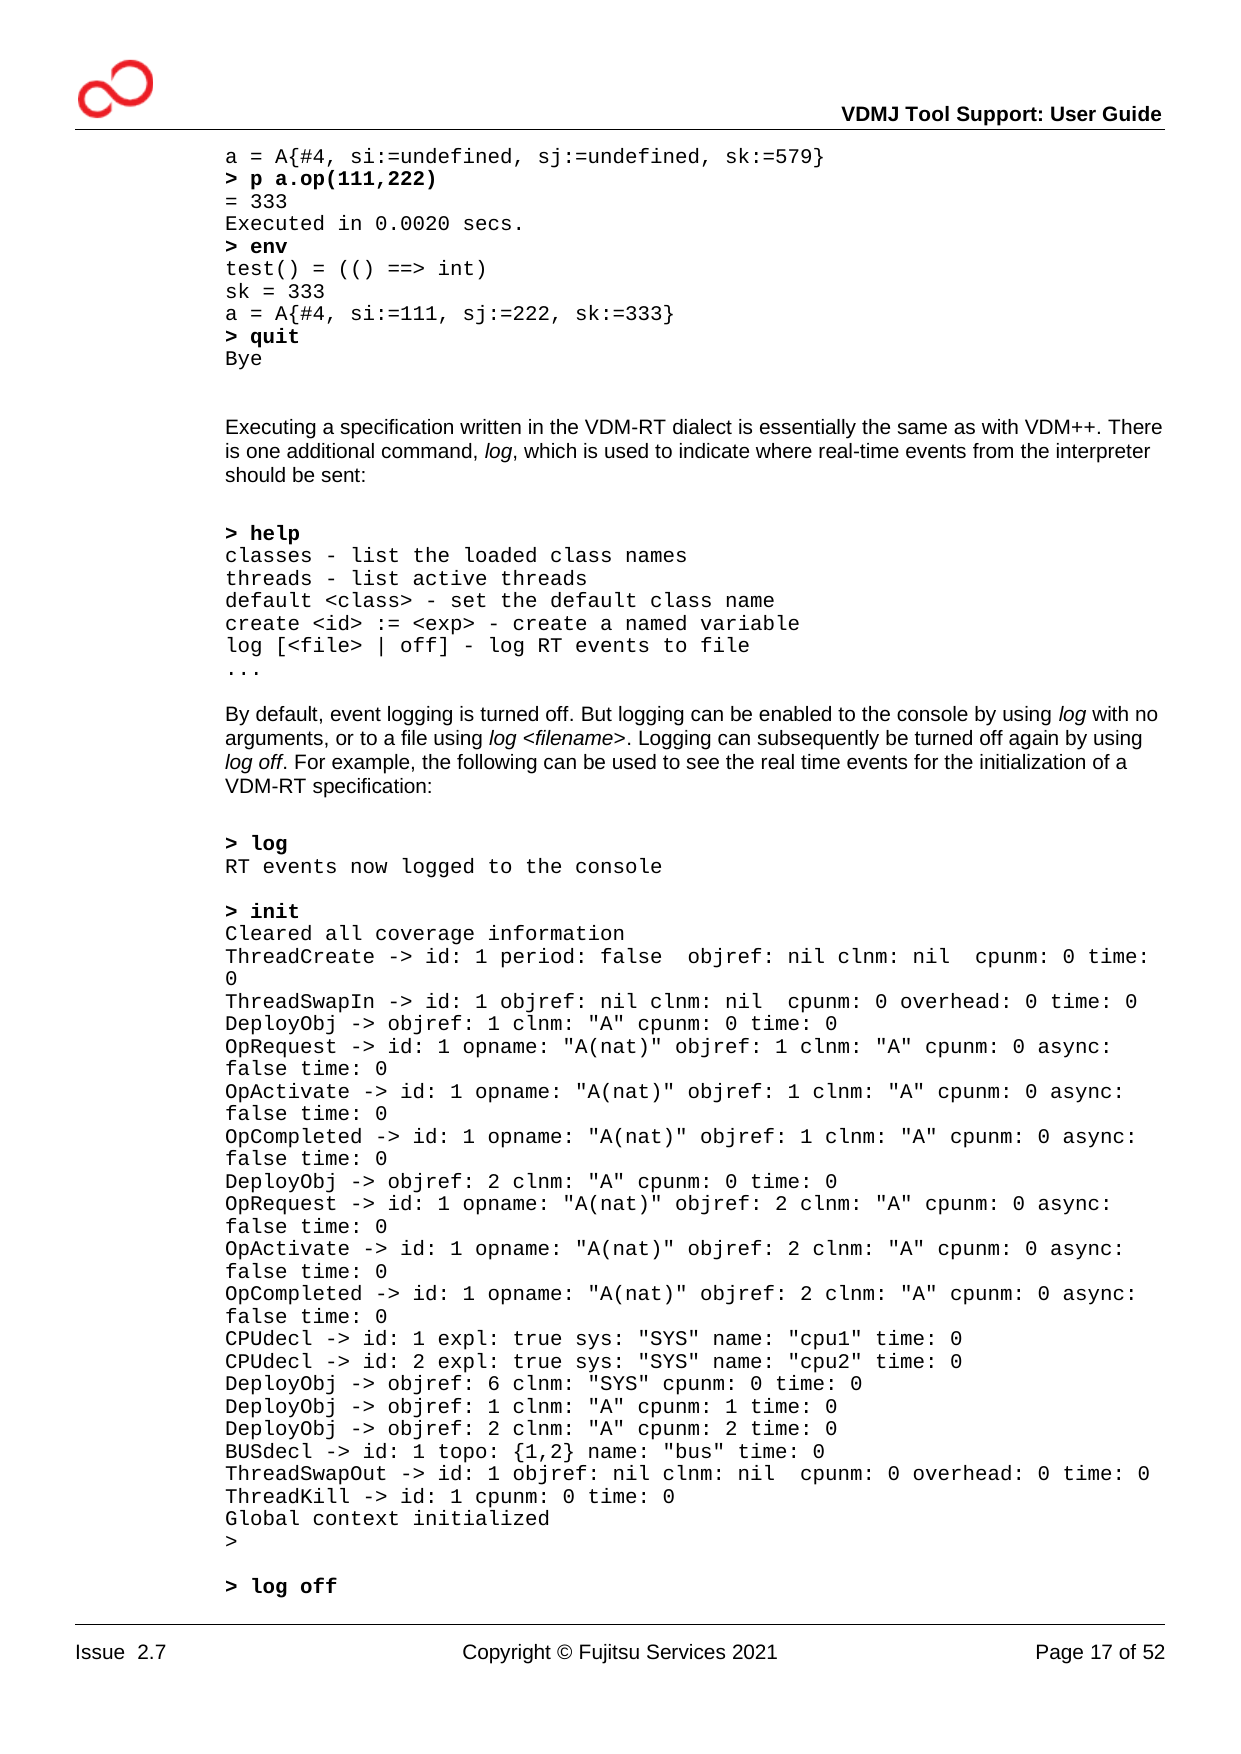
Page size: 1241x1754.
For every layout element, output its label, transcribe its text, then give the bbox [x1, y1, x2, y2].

text threads - list active threads [225, 567, 1165, 589]
text ThreadSwapIn -> id: 1 objref: nil clnm: nil cpunm: 0 overhead: 0 time: 0 [225, 990, 1165, 1013]
text log [<file> | off] - log RT events to file [225, 634, 1165, 657]
text > env [225, 235, 1165, 258]
text = 333 [225, 190, 1165, 213]
picture [78, 52, 153, 128]
text CPUdecl -> id: 2 expl: true sys: "SYS" name: "cpu2" time: 0 [225, 1350, 1165, 1373]
text DeployObj -> objref: 2 clnm: "A" cpunm: 2 time: 0 [225, 1418, 1165, 1440]
text ThreadCreate -> id: 1 period: false objref: nil clnm: nil cpunm: 0 time: 0 [225, 945, 1165, 990]
text DeployObj -> objref: 6 clnm: "SYS" cpunm: 0 time: 0 [225, 1373, 1165, 1395]
text DeployObj -> objref: 2 clnm: "A" cpunm: 0 time: 0 [225, 1170, 1165, 1193]
text > [225, 1530, 1165, 1553]
text Executing a specification written in the VDM-RT dialect is essentially the same as with VDM++. There is one additional command, log, which is used to indicate where real-time events from the interpreter should be sent: [225, 415, 1165, 487]
text OpRequest -> id: 1 opname: "A(nat)" objref: 2 clnm: "A" cpunm: 0 async: false time: 0 [225, 1193, 1165, 1238]
text BUSdecl -> id: 1 topo: {1,2} name: "bus" time: 0 [225, 1440, 1165, 1463]
text Cleared all coverage information [225, 923, 1165, 945]
text create <id> := <exp> - create a named variable [225, 612, 1165, 634]
text DeployObj -> objref: 1 clnm: "A" cpunm: 1 time: 0 [225, 1395, 1165, 1418]
text > help [225, 522, 1165, 544]
text > p a.op(111,222) [225, 168, 1165, 190]
text > log [225, 833, 1165, 855]
text OpCompleted -> id: 1 opname: "A(nat)" objref: 1 clnm: "A" cpunm: 0 async: false time: 0 [225, 1125, 1165, 1170]
text Bye [225, 348, 1165, 370]
text ThreadSwapOut -> id: 1 objref: nil clnm: nil cpunm: 0 overhead: 0 time: 0 [225, 1463, 1165, 1485]
text CPUdecl -> id: 1 expl: true sys: "SYS" name: "cpu1" time: 0 [225, 1328, 1165, 1350]
text sk = 333 [225, 280, 1165, 303]
text ThreadKill -> id: 1 cpunm: 0 time: 0 [225, 1485, 1165, 1508]
text Global context initialized [225, 1508, 1165, 1530]
text a = A{#4, si:=undefined, sj:=undefined, sk:=579} [225, 145, 1165, 168]
text OpRequest -> id: 1 opname: "A(nat)" objref: 1 clnm: "A" cpunm: 0 async: false time: 0 [225, 1035, 1165, 1080]
text > quit [225, 325, 1165, 348]
text By default, event logging is turned off. But logging can be enabled to the console by using log with no arguments, or to a file using log <filename>. Logging can subsequently be turned off again by using log off. For example, the following can be used to see the real time events for the initialization of a VDM-RT specification: [225, 702, 1165, 798]
text test() = (() ==> int) [225, 258, 1165, 280]
text ... [225, 657, 1165, 679]
text DeployObj -> objref: 1 clnm: "A" cpunm: 0 time: 0 [225, 1013, 1165, 1035]
text > init [225, 900, 1165, 923]
text a = A{#4, si:=111, sj:=222, sk:=333} [225, 303, 1165, 325]
text > log off [225, 1575, 1165, 1598]
text default <class> - set the default class name [225, 589, 1165, 612]
text classes - list the loaded class names [225, 544, 1165, 567]
text OpActivate -> id: 1 opname: "A(nat)" objref: 1 clnm: "A" cpunm: 0 async: false time: 0 [225, 1080, 1165, 1125]
text Executed in 0.0020 secs. [225, 213, 1165, 235]
text OpActivate -> id: 1 opname: "A(nat)" objref: 2 clnm: "A" cpunm: 0 async: false time: 0 [225, 1238, 1165, 1283]
text RT events now logged to the console [225, 855, 1165, 878]
text OpCompleted -> id: 1 opname: "A(nat)" objref: 2 clnm: "A" cpunm: 0 async: false time: 0 [225, 1283, 1165, 1328]
